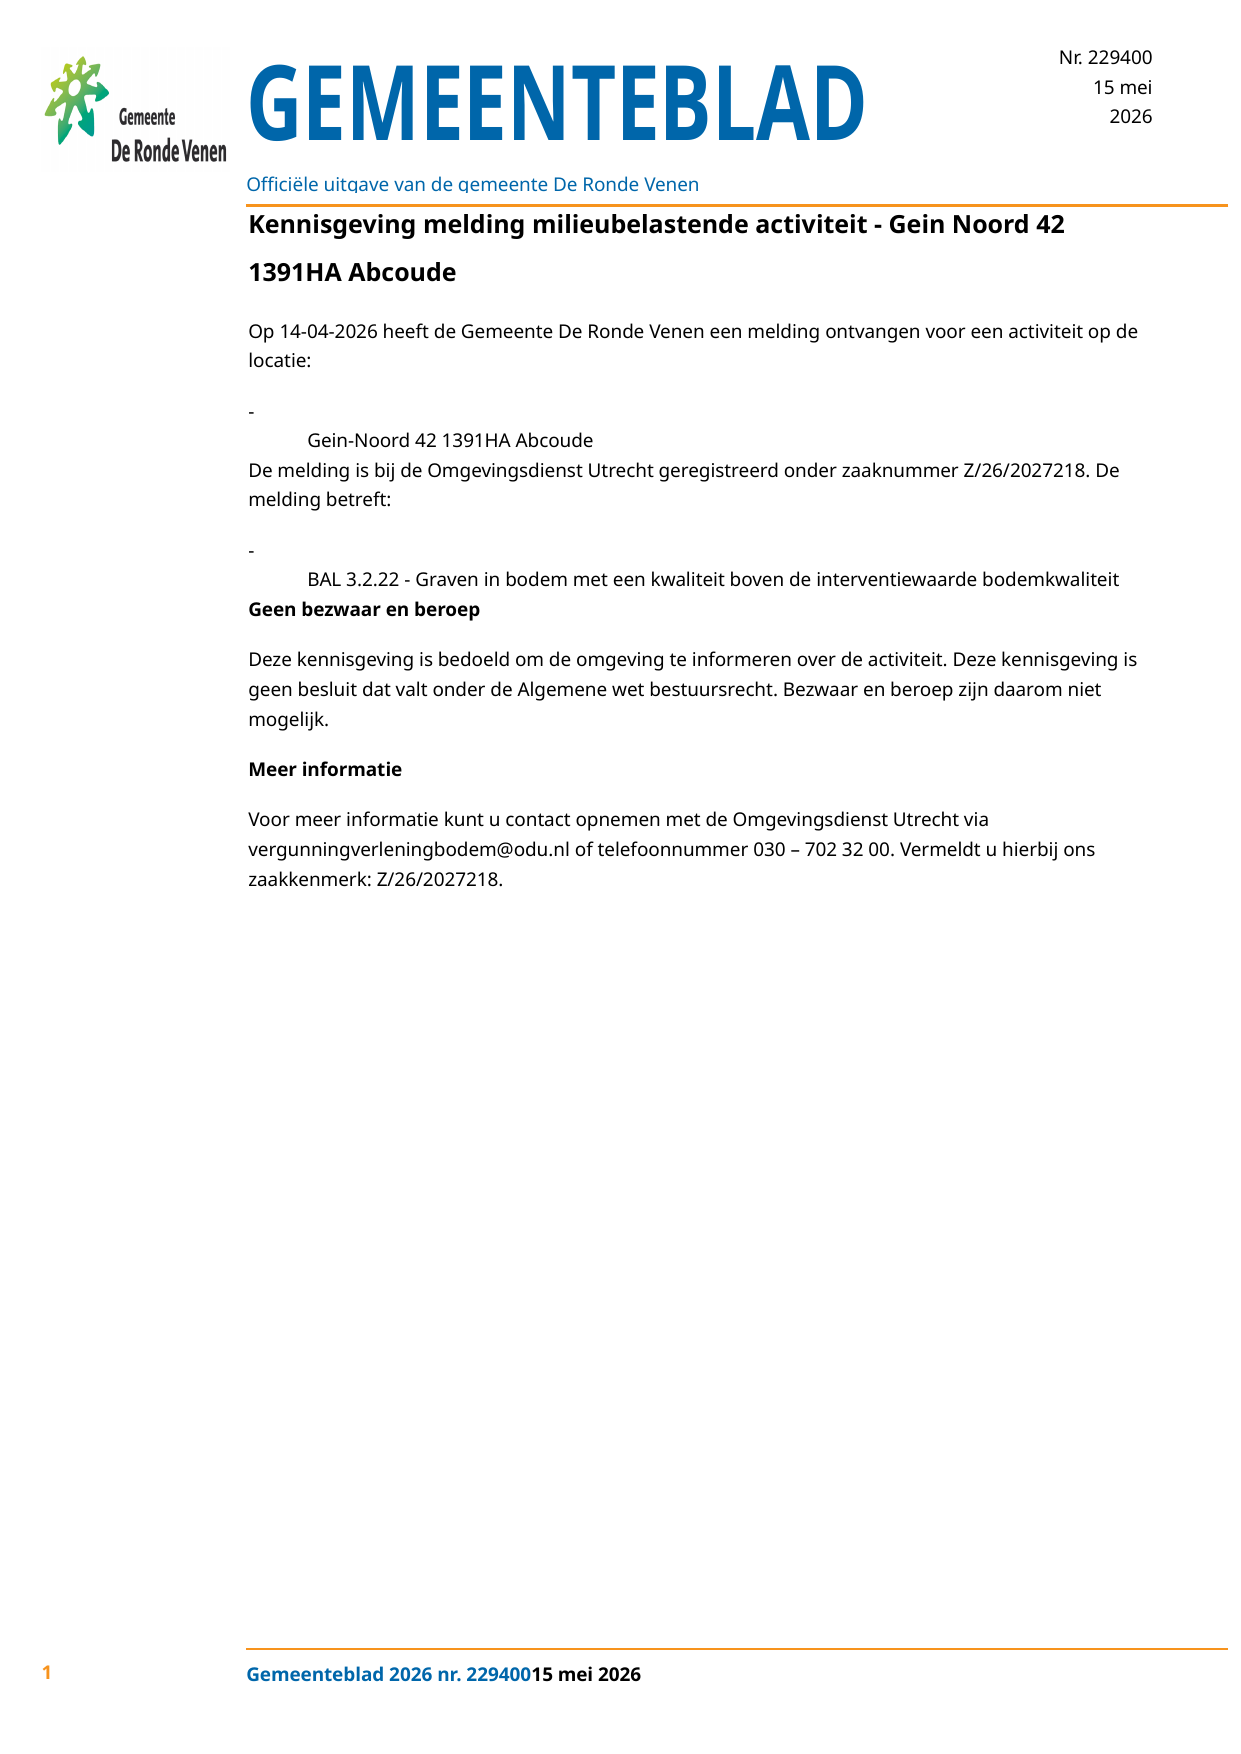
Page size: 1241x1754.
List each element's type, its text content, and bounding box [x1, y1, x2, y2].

text Deze kennisgeving is bedoeld om de omgeving te informeren over de activiteit. Deze kennisgeving is geen besluit dat valt onder de Algemene wet bestuursrecht. Bezwaar en beroep zijn daarom niet mogelijk. [248, 647, 1152, 732]
text Voor meer informatie kunt u contact opnemen met de Omgevingsdienst Utrecht via vergunningverleningbodem@odu.nl of telefoonnummer 030 – 702 32 00. Vermeldt u hierbij ons zaakkenmerk: Z/26/2027218. [248, 807, 1152, 892]
list Gein-Noord 42 1391HA Abcoude [248, 427, 1152, 453]
list BAL 3.2.22 - Graven in bodem met een kwaliteit boven de interventiewaarde bodemkwaliteit [248, 567, 1152, 592]
text Geen bezwaar en beroep [248, 596, 1152, 622]
text De melding is bij de Omgevingsdienst Utrecht geregistreerd onder zaaknummer Z/26/2027218. De melding betreft: [248, 457, 1152, 512]
text Meer informatie [248, 756, 1152, 782]
text Kennisgeving melding milieubelastende activiteit - Gein Noord 42 1391HA Abcoude [248, 207, 1152, 288]
text Op 14-04-2026 heeft de Gemeente De Ronde Venen een melding ontvangen voor een activiteit op de locatie: [248, 318, 1152, 373]
picture [41, 47, 231, 172]
